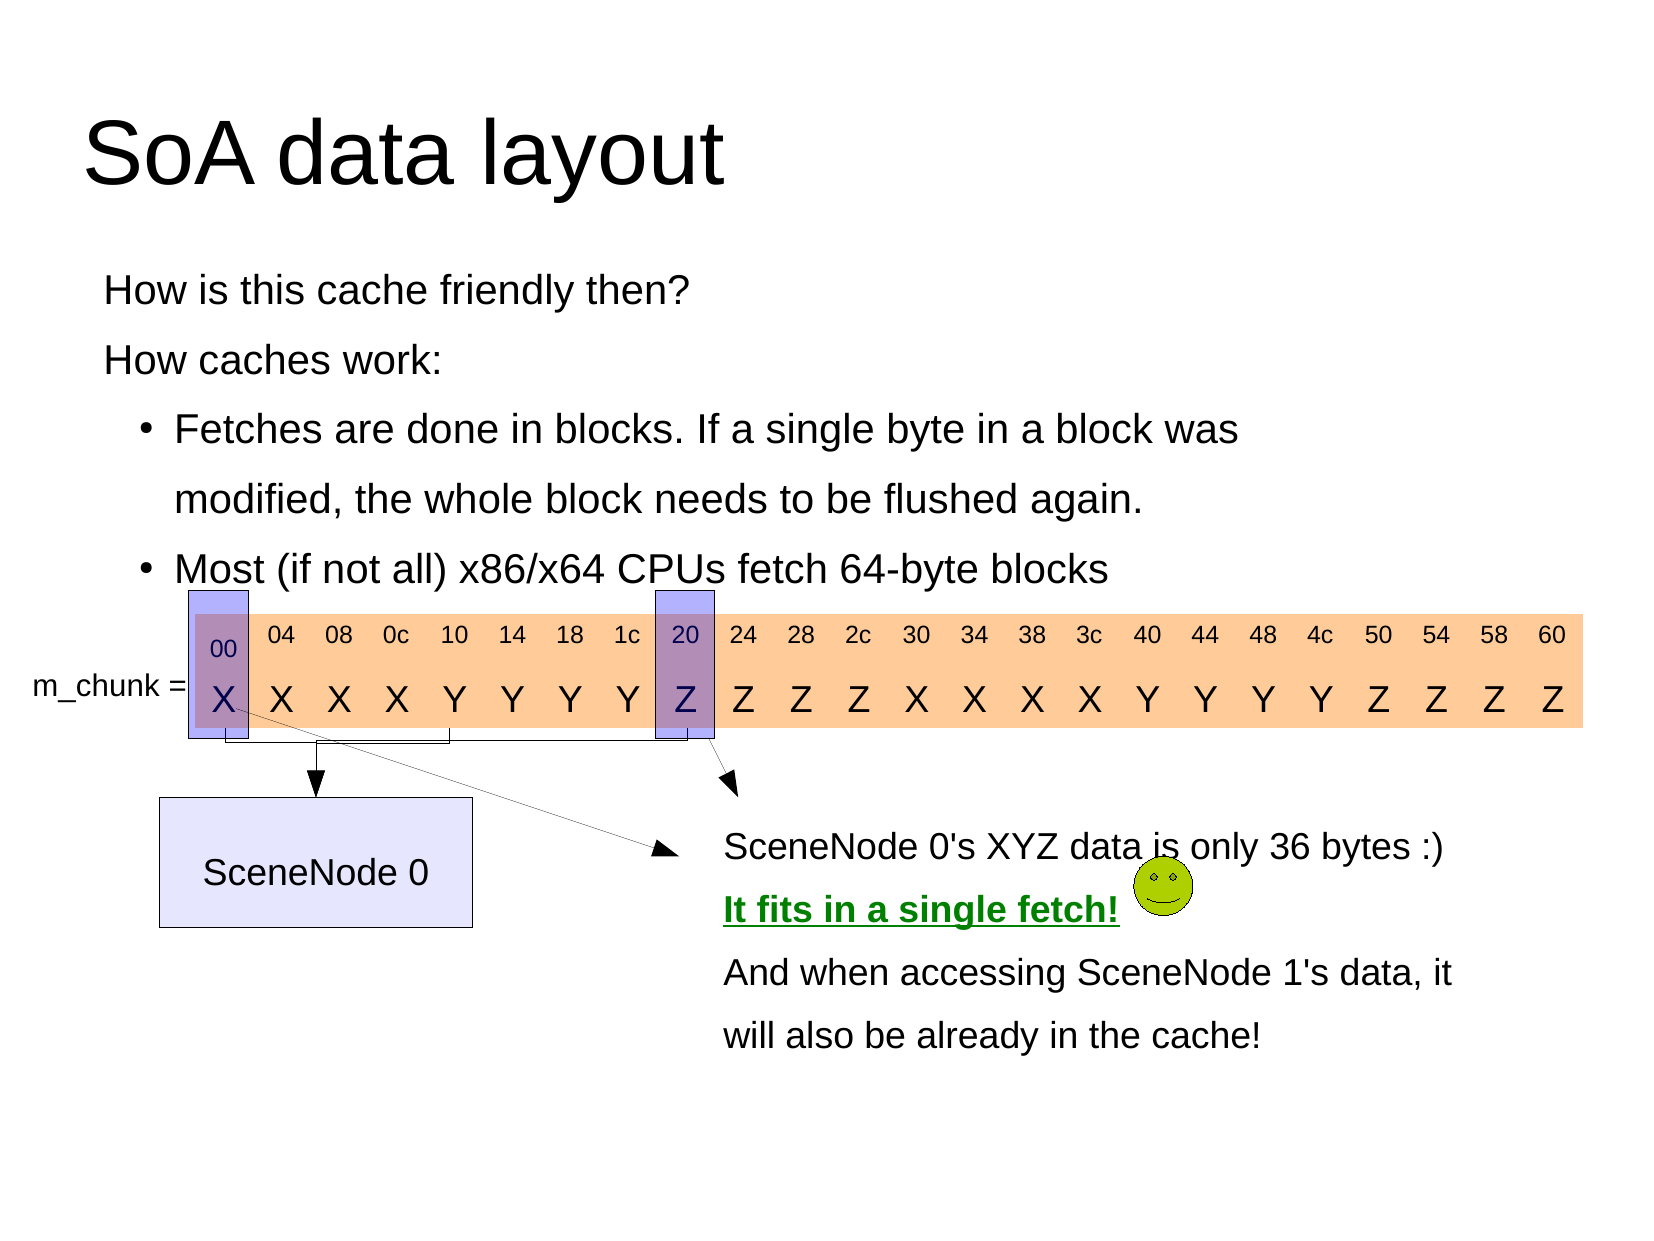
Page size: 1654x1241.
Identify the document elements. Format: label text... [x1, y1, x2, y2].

table_cell X [1061, 671, 1119, 728]
table_header 2c [830, 614, 888, 671]
table_header 04 [253, 614, 310, 671]
table_header 54 [1408, 614, 1466, 671]
table_cell Z [830, 671, 888, 728]
table_header 4c [1292, 614, 1350, 671]
table_cell Z [1523, 671, 1583, 728]
table_cell Y [1235, 671, 1292, 728]
table_header 40 [1119, 614, 1177, 671]
table_cell X [310, 671, 368, 728]
table_header 3c [1061, 614, 1119, 671]
table_cell Y [1177, 671, 1235, 728]
table_cell Z [1466, 671, 1523, 728]
table_header 10 [426, 614, 484, 671]
table_cell Y [484, 671, 541, 728]
table_header 30 [888, 614, 946, 671]
table_cell Y [1292, 671, 1350, 728]
text_box [188, 590, 249, 739]
table_header 44 [1177, 614, 1235, 671]
table_header 08 [310, 614, 368, 671]
table_cell X [1004, 671, 1061, 728]
title SoA data layout [82, 49, 1571, 257]
table_cell Z [1408, 671, 1466, 728]
table_cell X [249, 671, 253, 728]
table_header 14 [484, 614, 541, 671]
table_header 58 [1466, 614, 1523, 671]
text_box How is this cache friendly then? How caches work: Fetches are done in blocks. If a single byte in a block was modified, the whole block needs to be flushed again. Most (if not all) x86/x64 CPUs fetch 64-byte blocks [88, 236, 1359, 579]
text_box [655, 590, 715, 739]
table_cell X [946, 671, 1004, 728]
table_header 38 [1004, 614, 1061, 671]
table_cell X [368, 671, 426, 728]
table_header 28 [773, 614, 830, 671]
table_header 60 [1523, 614, 1583, 671]
text_box [1133, 856, 1193, 916]
table_header 48 [1235, 614, 1292, 671]
table_cell X [253, 671, 310, 728]
table_cell Y [599, 671, 655, 728]
table_header 00 [249, 614, 253, 671]
text_box SceneNode 0's XYZ data is only 36 bytes :) It fits in a single fetch! And when accessing SceneNode 1's data, it will also be already in the cache! [708, 797, 1477, 1046]
table_cell Y [426, 671, 484, 728]
text_box SceneNode 0 [159, 797, 473, 928]
table_header 34 [946, 614, 1004, 671]
text_box m_chunk = [17, 643, 188, 694]
table_cell Y [1119, 671, 1177, 728]
table_cell X [888, 671, 946, 728]
table_cell Z [1350, 671, 1408, 728]
table_cell Z [715, 671, 773, 728]
table_cell Y [541, 671, 599, 728]
table_header 18 [541, 614, 599, 671]
table_header 24 [715, 614, 773, 671]
table_header 1c [599, 614, 655, 671]
table_cell Z [773, 671, 830, 728]
table_header 50 [1350, 614, 1408, 671]
table_header 0c [368, 614, 426, 671]
